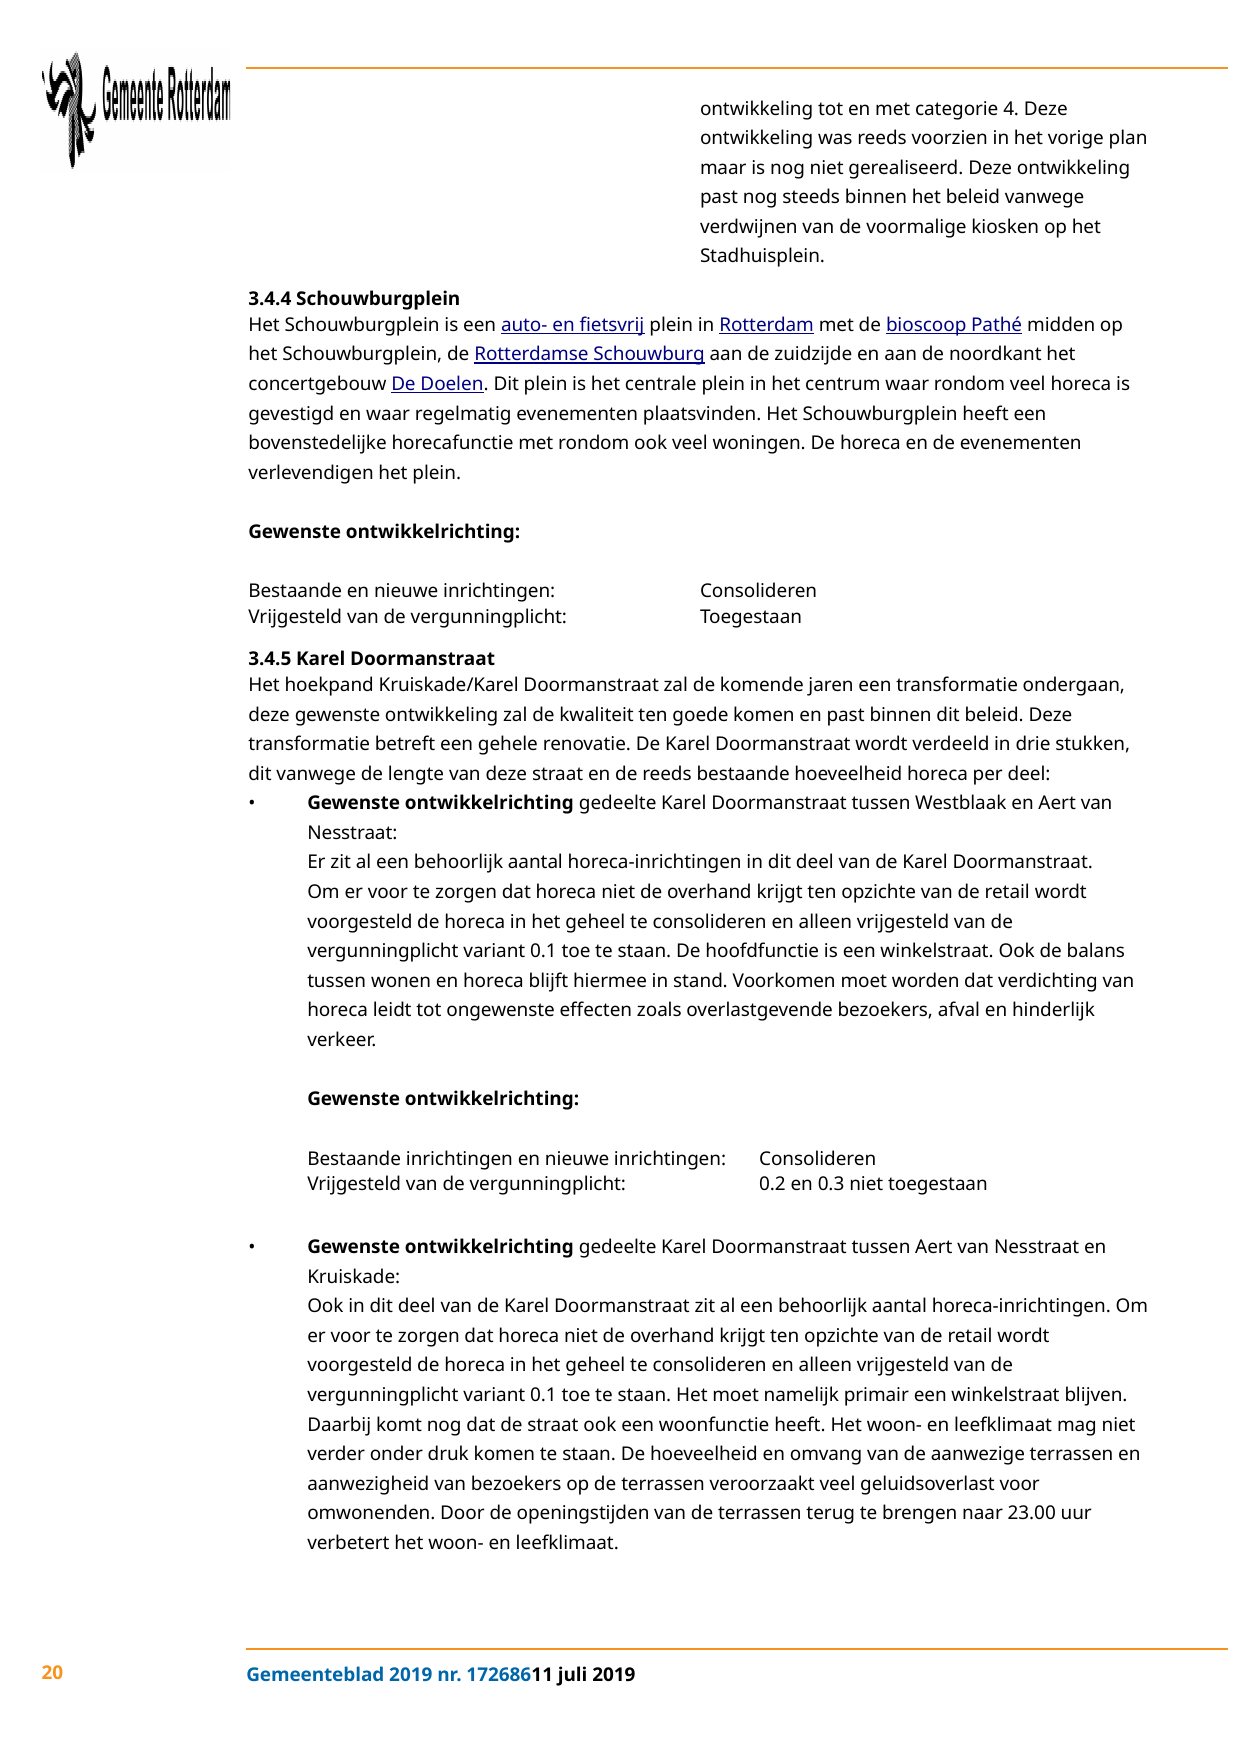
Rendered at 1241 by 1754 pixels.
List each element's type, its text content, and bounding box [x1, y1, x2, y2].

table_header Bestaande inrichtingen en nieuwe inrichtingen: [307, 1145, 759, 1170]
text 3.4.5 Karel Doormanstraat [248, 646, 1152, 671]
text Het Schouwburgplein is een auto- en fietsvrij plein in Rotterdam met de bioscoop Pathé midden op het Schouwburgplein, de Rotterdamse Schouwburg aan de zuidzijde en aan de noordkant het concertgebouw De Doelen. Dit plein is het centrale plein in het centrum waar rondom veel horeca is gevestigd en waar regelmatig evenementen plaatsvinden. Het Schouwburgplein heeft een bovenstedelijke horecafunctie met rondom ook veel woningen. De horeca en de evenementen verlevendigen het plein. [248, 311, 1152, 484]
table_cell ontwikkeling tot en met categorie 4. Deze ontwikkeling was reeds voorzien in het vorige plan maar is nog niet gerealiseerd. Deze ontwikkeling past nog steeds binnen het beleid vanwege verdwijnen van de voormalige kiosken op het Stadhuisplein. [700, 95, 1152, 268]
list Er zit al een behoorlijk aantal horeca-inrichtingen in dit deel van de Karel Doormanstraat. [248, 849, 1152, 874]
text Gewenste ontwikkelrichting: [248, 518, 1152, 544]
list Gewenste ontwikkelrichting: [248, 1085, 1152, 1111]
table_cell 0.2 en 0.3 niet toegestaan [759, 1170, 1211, 1196]
list Gewenste ontwikkelrichting gedeelte Karel Doormanstraat tussen Westblaak en Aert van Nesstraat: [248, 789, 1152, 845]
table_header Consolideren [700, 577, 1152, 603]
list Gewenste ontwikkelrichting gedeelte Karel Doormanstraat tussen Aert van Nesstraat en Kruiskade: [248, 1233, 1152, 1288]
table_cell Vrijgesteld van de vergunningplicht: [307, 1170, 759, 1196]
text 3.4.4 Schouwburgplein [248, 285, 1152, 311]
table_cell [248, 95, 700, 268]
text Het hoekpand Kruiskade/Karel Doormanstraat zal de komende jaren een transformatie ondergaan, deze gewenste ontwikkeling zal de kwaliteit ten goede komen en past binnen dit beleid. Deze transformatie betreft een gehele renovatie. De Karel Doormanstraat wordt verdeeld in drie stukken, dit vanwege de lengte van deze straat en de reeds bestaande hoeveelheid horeca per deel: [248, 671, 1152, 786]
list Om er voor te zorgen dat horeca niet de overhand krijgt ten opzichte van de retail wordt voorgesteld de horeca in het geheel te consolideren en alleen vrijgesteld van de vergunningplicht variant 0.1 toe te staan. De hoofdfunctie is een winkelstraat. Ook de balans tussen wonen en horeca blijft hiermee in stand. Voorkomen moet worden dat verdichting van horeca leidt tot ongewenste effecten zoals overlastgevende bezoekers, afval en hinderlijk verkeer. [248, 878, 1152, 1052]
table_header Bestaande en nieuwe inrichtingen: [248, 577, 700, 603]
table_cell Vrijgesteld van de vergunningplicht: [248, 603, 700, 629]
picture [41, 47, 231, 172]
list Ook in dit deel van de Karel Doormanstraat zit al een behoorlijk aantal horeca-inrichtingen. Om er voor te zorgen dat horeca niet de overhand krijgt ten opzichte van de retail wordt voorgesteld de horeca in het geheel te consolideren en alleen vrijgesteld van de vergunningplicht variant 0.1 toe te staan. Het moet namelijk primair een winkelstraat blijven. Daarbij komt nog dat de straat ook een woonfunctie heeft. Het woon- en leefklimaat mag niet verder onder druk komen te staan. De hoeveelheid en omvang van de aanwezige terrassen en aanwezigheid van bezoekers op de terrassen veroorzaakt veel geluidsoverlast voor omwonenden. Door de openingstijden van de terrassen terug te brengen naar 23.00 uur verbetert het woon- en leefklimaat. [248, 1292, 1152, 1555]
table_header Consolideren [759, 1145, 1211, 1170]
table_cell Toegestaan [700, 603, 1152, 629]
